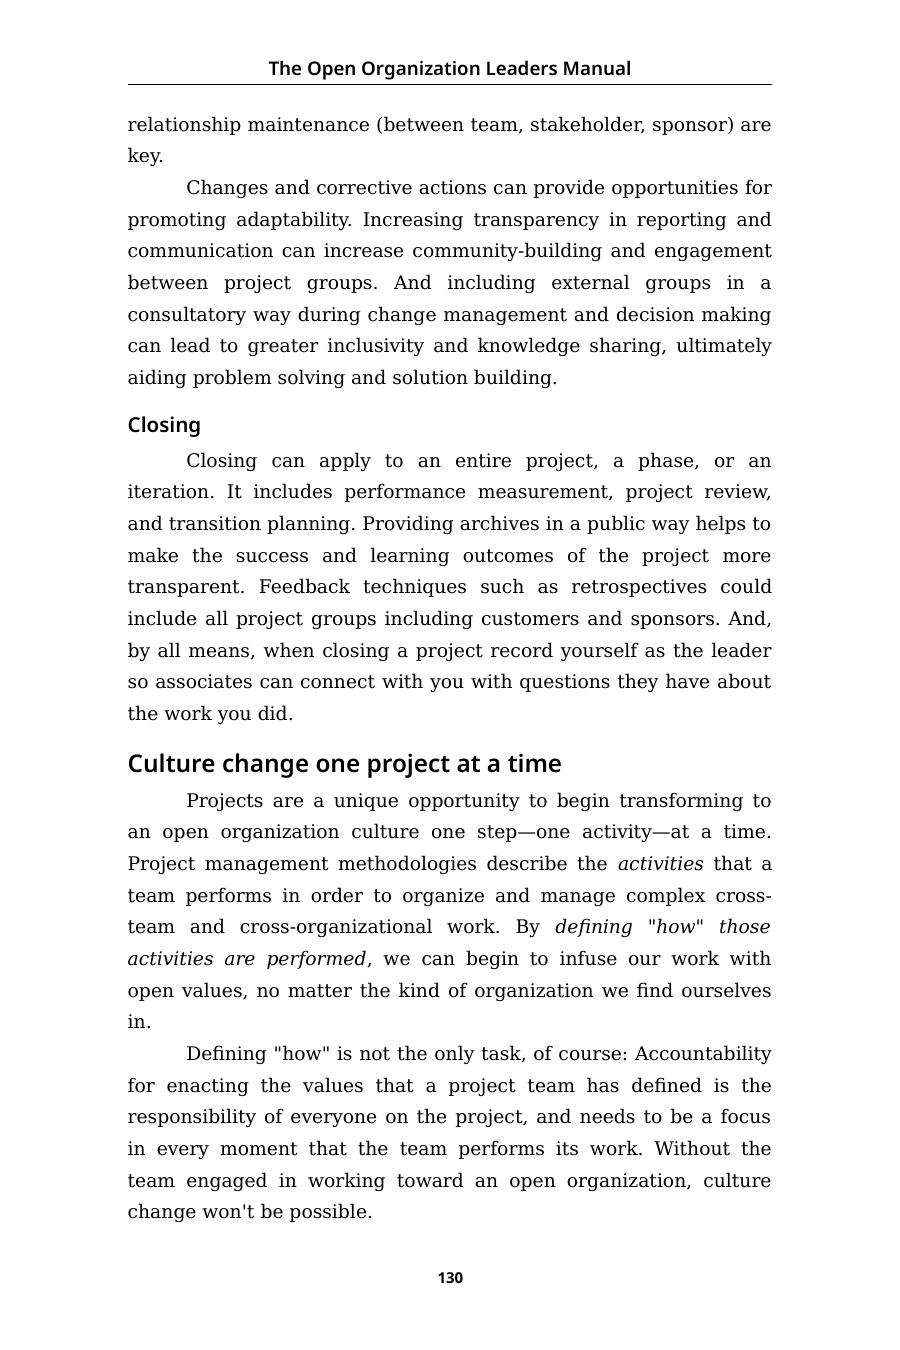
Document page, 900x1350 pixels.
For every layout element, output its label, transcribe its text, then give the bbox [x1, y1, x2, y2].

text Defining "how" is not the only task, of course: Accountability for enacting the values that a project team has defined is the responsibility of everyone on the project, and needs to be a focus in every moment that the team performs its work. Without the team engaged in working toward an open organization, culture change won't be possible. [127, 1043, 772, 1223]
subtitle Culture change one project at a time [127, 750, 772, 778]
text Changes and corrective actions can provide opportunities for promoting adaptability. Increasing transparency in reporting and communication can increase community-building and engagement between project groups. And including external groups in a consultatory way during change management and decision making can lead to greater inclusivity and knowledge sharing, ultimately aiding problem solving and solution building. [127, 177, 772, 389]
text relationship maintenance (between team, stakeholder, sponsor) are key. [127, 114, 772, 167]
subtitle Closing [127, 414, 772, 438]
text Closing can apply to an entire project, a phase, or an iteration. It includes performance measurement, project review, and transition planning. Providing archives in a public way helps to make the success and learning outcomes of the project more transparent. Feedback techniques such as retrospectives could include all project groups including customers and sponsors. And, by all means, when closing a project record yourself as the leader so associates can connect with you with questions they have about the work you did. [127, 450, 772, 725]
text Projects are a unique opportunity to begin transforming to an open organization culture one step—one activity—at a time. Project management methodologies describe the activities that a team performs in order to organize and manage complex cross-team and cross-organizational work. By defining "how" those activities are performed, we can begin to infuse our work with open values, no matter the kind of organization we find ourselves in. [127, 790, 772, 1033]
